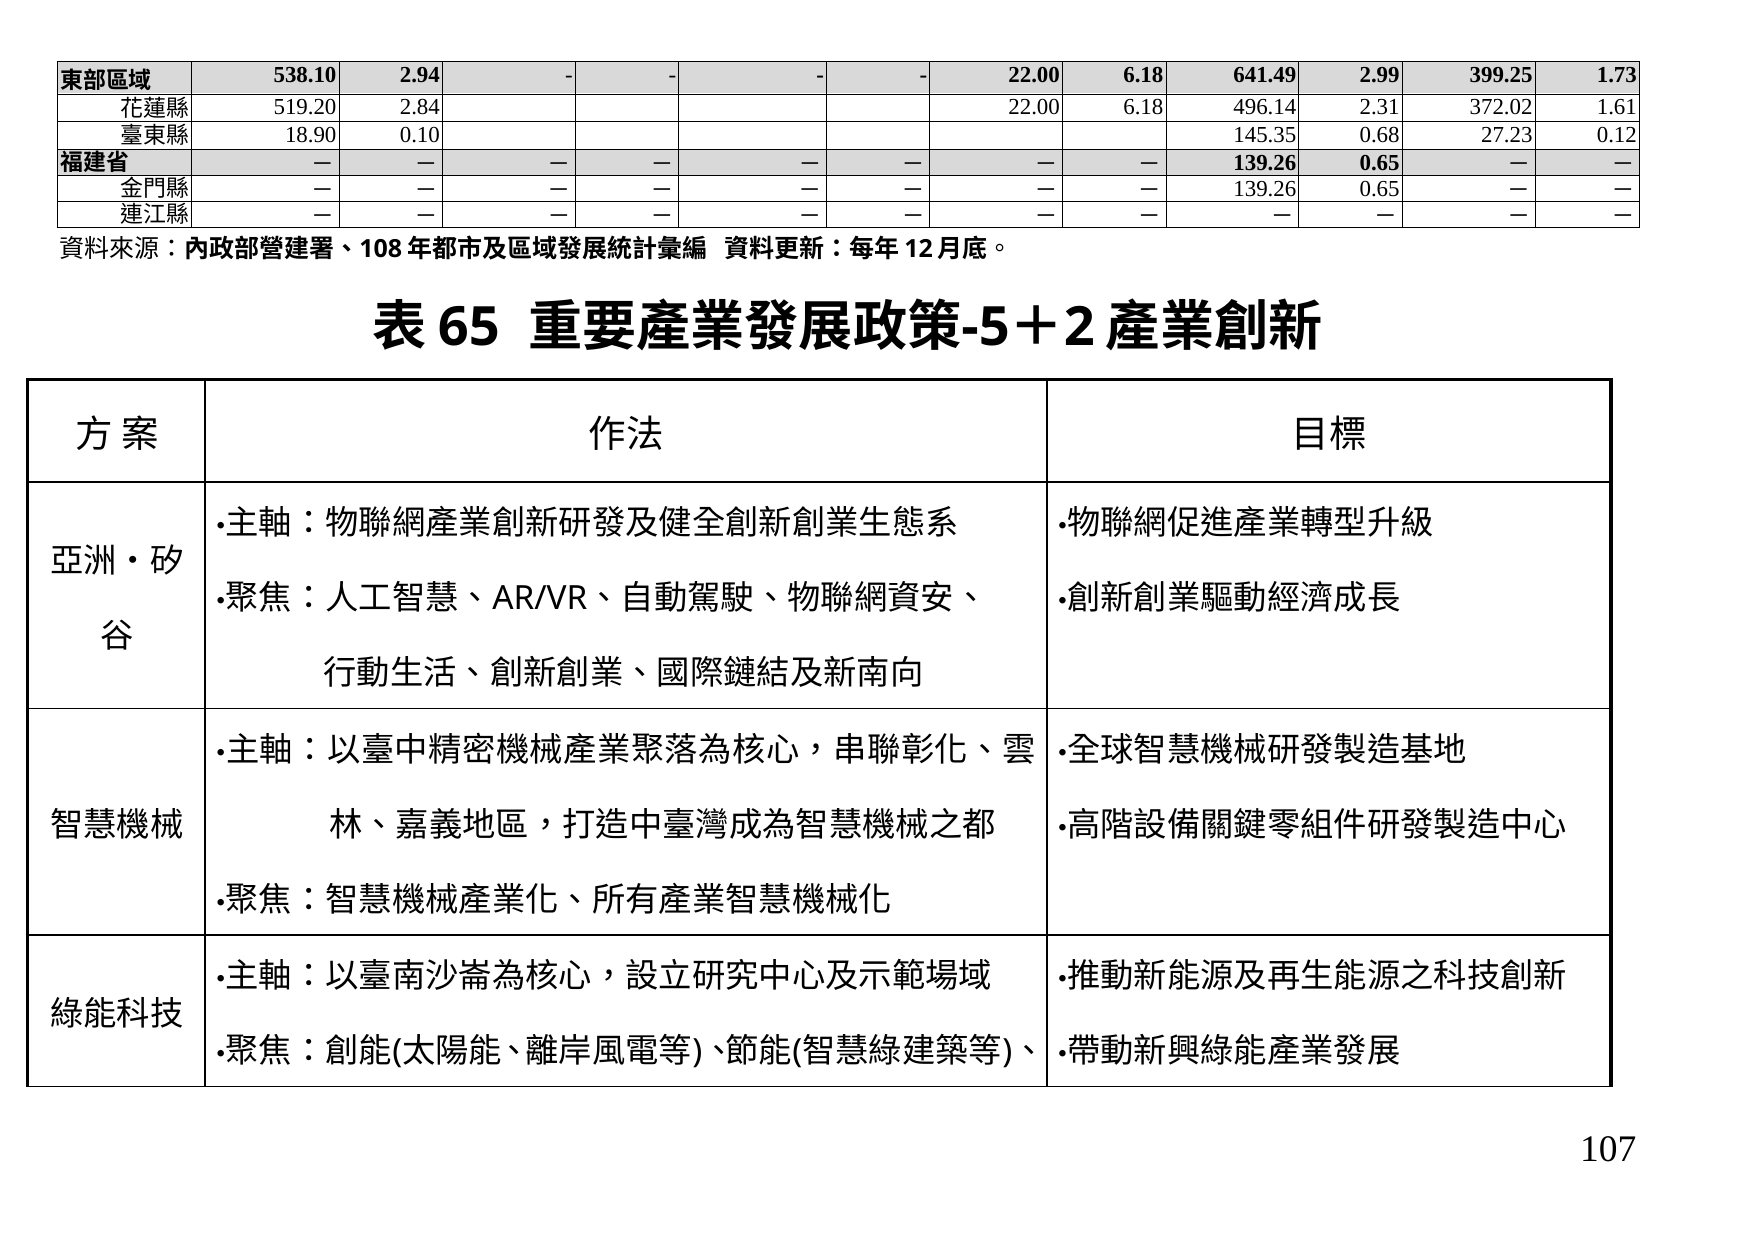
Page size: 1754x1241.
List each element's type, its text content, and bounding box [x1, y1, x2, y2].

table_cell ─ [1536, 176, 1639, 201]
table_cell 綠能科技 [29, 936, 204, 1086]
table_cell ─ [1063, 176, 1166, 201]
table_cell 18.90 [192, 122, 339, 149]
table_cell 519.20 [192, 95, 339, 121]
table_cell ─ [930, 176, 1062, 201]
table_cell 0.65 [1299, 176, 1402, 201]
table_cell 1.73 [1536, 62, 1639, 93]
table_header 目標 [1048, 381, 1609, 481]
table_cell ─ [340, 202, 442, 227]
table_cell 6.18 [1063, 95, 1166, 121]
table_cell 2.31 [1299, 95, 1402, 121]
table_cell [827, 95, 929, 121]
table_cell ─ [827, 150, 929, 175]
table_cell 0.65 [1299, 150, 1402, 175]
table_cell ─ [930, 202, 1062, 227]
table_cell ─ [1167, 202, 1298, 227]
table_cell 496.14 [1167, 95, 1298, 121]
table_cell 臺東縣 [58, 122, 191, 149]
table_cell 主軸：以臺南沙崙為核心，設立研究中心及示範場域 聚焦：創能(太陽能、離岸風電等)、節能(智慧綠建築等)、 [206, 936, 1046, 1086]
table_cell [679, 95, 826, 121]
table_cell 1.61 [1536, 95, 1639, 121]
table_cell 推動新能源及再生能源之科技創新 帶動新興綠能產業發展 [1048, 936, 1609, 1086]
table_cell 全球智慧機械研發製造基地 高階設備關鍵零組件研發製造中心 [1048, 709, 1609, 934]
table_cell 東部區域 [58, 62, 191, 93]
table_cell ─ [679, 150, 826, 175]
table_cell 27.23 [1403, 122, 1535, 149]
table_cell ─ [1536, 202, 1639, 227]
table_cell [930, 122, 1062, 149]
table_cell ─ [827, 176, 929, 201]
table_cell ─ [340, 176, 442, 201]
table_cell ─ [1403, 176, 1535, 201]
table_cell 2.94 [340, 62, 442, 93]
subtitle 表65 重要產業發展政策-5＋2產業創新 [59, 266, 1636, 378]
table_cell 139.26 [1167, 150, 1298, 175]
table_cell 福建省 [58, 150, 191, 175]
table_cell 亞洲•矽谷 [29, 483, 204, 708]
table_cell [443, 122, 575, 149]
table_cell 145.35 [1167, 122, 1298, 149]
table_cell ─ [192, 202, 339, 227]
table_cell ─ [679, 176, 826, 201]
table_cell - [576, 62, 678, 93]
table_cell ─ [1299, 202, 1402, 227]
table_cell 0.10 [340, 122, 442, 149]
table_cell ─ [576, 176, 678, 201]
table_cell 139.26 [1167, 176, 1298, 201]
table_cell 2.99 [1299, 62, 1402, 93]
table_cell 連江縣 [58, 202, 191, 227]
table_cell 399.25 [1403, 62, 1535, 93]
table_cell ─ [576, 150, 678, 175]
table_cell ─ [1536, 150, 1639, 175]
table_cell ─ [443, 176, 575, 201]
table_cell 372.02 [1403, 95, 1535, 121]
table_cell ─ [443, 150, 575, 175]
table_cell ─ [443, 202, 575, 227]
table_cell 2.84 [340, 95, 442, 121]
table_cell [576, 122, 678, 149]
table_cell ─ [1063, 202, 1166, 227]
table_cell 641.49 [1167, 62, 1298, 93]
table_cell - [679, 62, 826, 93]
table_cell 0.68 [1299, 122, 1402, 149]
table_cell - [827, 62, 929, 93]
table_cell 花蓮縣 [58, 95, 191, 121]
table_cell [679, 122, 826, 149]
table_cell ─ [576, 202, 678, 227]
table_cell ─ [192, 176, 339, 201]
table_cell 物聯網促進產業轉型升級 創新創業驅動經濟成長 [1048, 483, 1609, 708]
table_cell 22.00 [930, 62, 1062, 93]
table_cell 主軸：物聯網產業創新研發及健全創新創業生態系 聚焦：人工智慧、AR/VR、自動駕駛、物聯網資安、 行動生活、創新創業、國際鏈結及新南向 [206, 483, 1046, 708]
table_cell ─ [1403, 202, 1535, 227]
table_cell 0.12 [1536, 122, 1639, 149]
table_cell 主軸：以臺中精密機械產業聚落為核心，串聯彰化、雲林、嘉義地區，打造中臺灣成為智慧機械之都 聚焦：智慧機械產業化、所有產業智慧機械化 [206, 709, 1046, 934]
table_cell 金門縣 [58, 176, 191, 201]
table_cell [827, 122, 929, 149]
table_cell ─ [930, 150, 1062, 175]
table_cell ─ [340, 150, 442, 175]
table_cell [443, 95, 575, 121]
table_cell ─ [192, 150, 339, 175]
text 資料來源：內政部營建署、108年都市及區域發展統計彙編 資料更新：每年12月底。 [59, 228, 1636, 266]
table_cell 智慧機械 [29, 709, 204, 934]
table_cell ─ [1403, 150, 1535, 175]
table_cell [576, 95, 678, 121]
table_header 作法 [206, 381, 1046, 481]
table_header 方 案 [29, 381, 204, 481]
table_cell ─ [679, 202, 826, 227]
table_cell 6.18 [1063, 62, 1166, 93]
table_cell 538.10 [192, 62, 339, 93]
table_cell ─ [1063, 150, 1166, 175]
table_cell [1063, 122, 1166, 149]
table_cell ─ [827, 202, 929, 227]
table_cell - [443, 62, 575, 93]
table_cell 22.00 [930, 95, 1062, 121]
